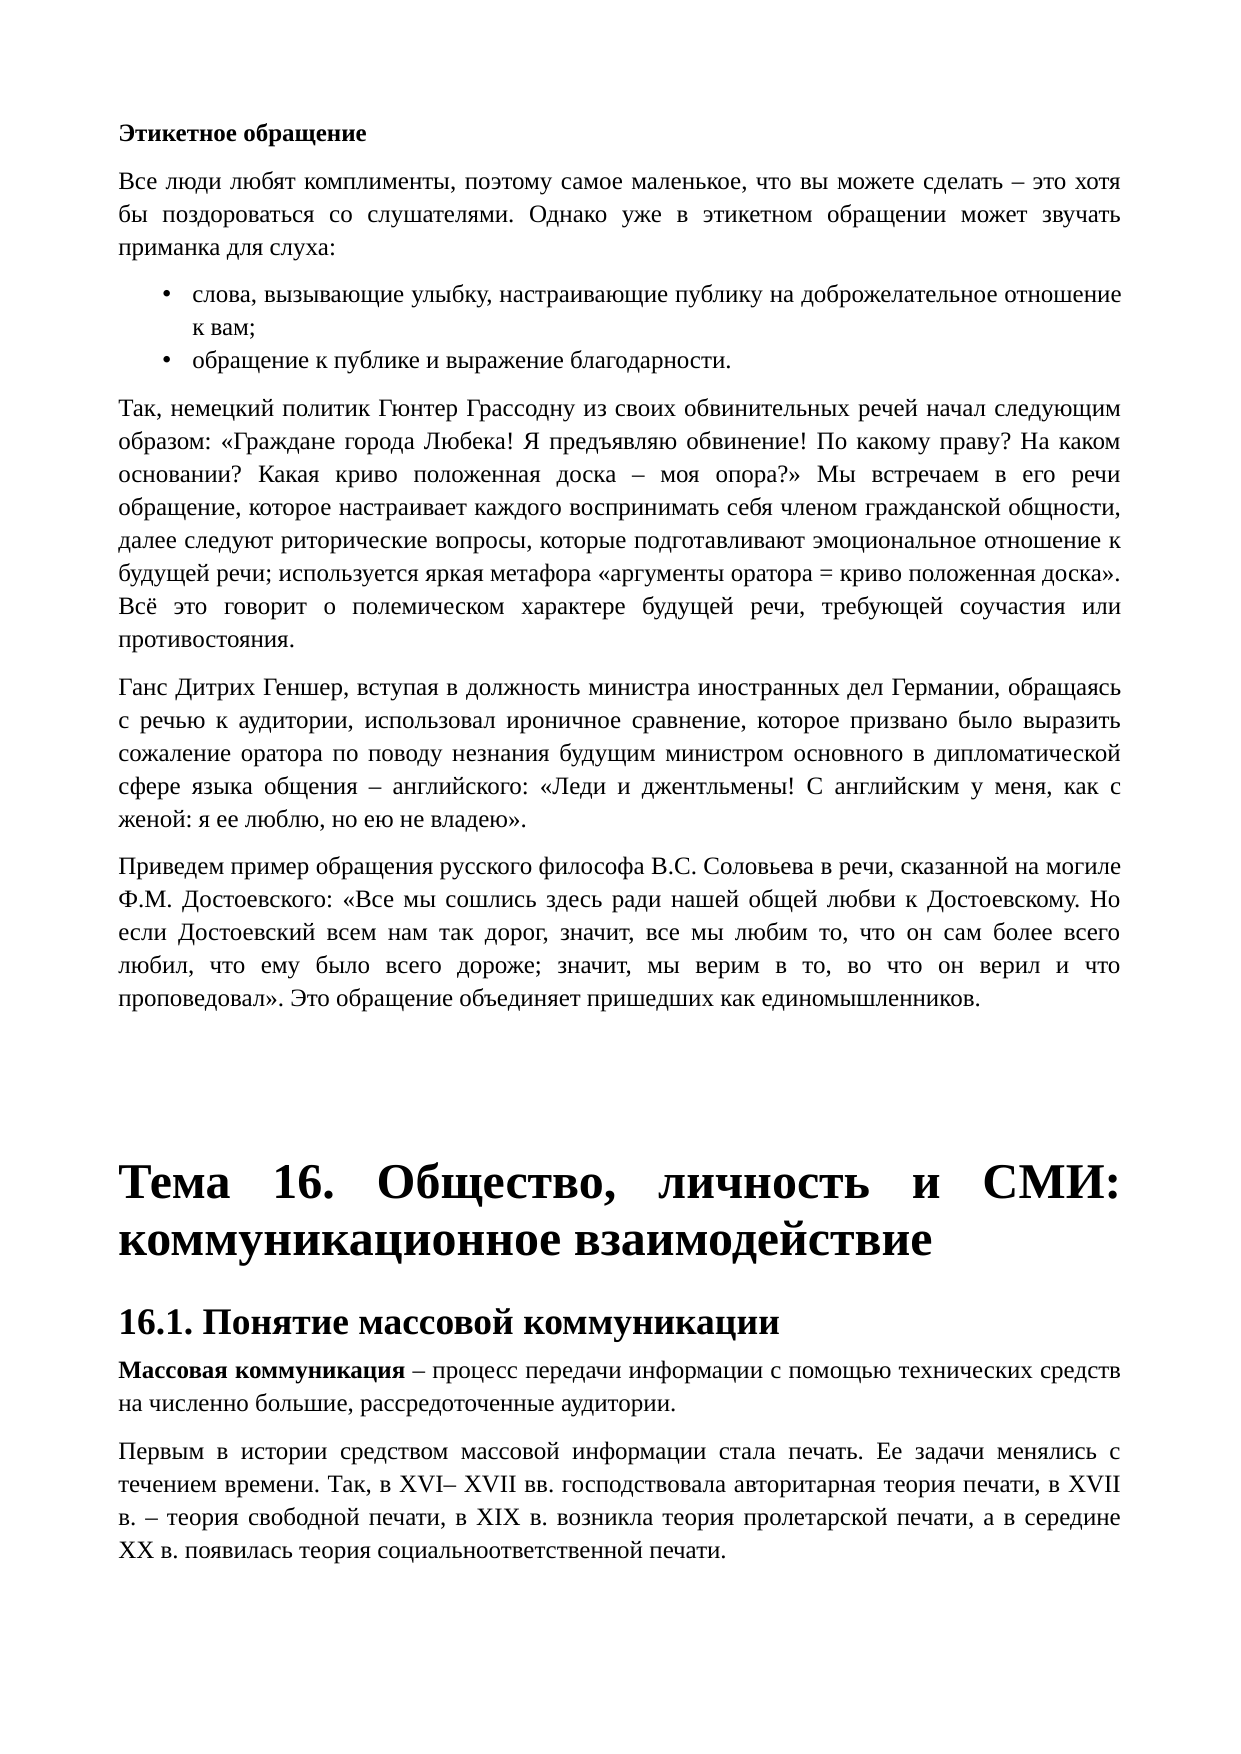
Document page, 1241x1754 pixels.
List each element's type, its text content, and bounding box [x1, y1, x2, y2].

subtitle Тема 16. Общество, личность и СМИ: коммуникационное взаимодействие [118, 1151, 1122, 1266]
list обращение к публике и выражение благодарности. [162, 345, 1122, 374]
text Все люди любят комплименты, поэтому самое маленькое, что вы можете сделать – это хотя бы поздороваться со слушателями. Однако уже в этикетном обращении может звучать приманка для слуха: [118, 166, 1122, 261]
text Ганс Дитрих Геншер, вступая в должность министра иностранных дел Германии, обращаясь с речью к аудитории, использовал ироничное сравнение, которое призвано было выразить сожаление оратора по поводу незнания будущим министром основного в дипломатической сфере языка общения – английского: «Леди и джентльмены! С английским у меня, как с женой: я ее люблю, но ею не владею». [118, 672, 1122, 833]
text Этикетное обращение [118, 118, 1122, 147]
subtitle 16.1. Понятие массовой коммуникации [118, 1300, 1122, 1343]
text Массовая коммуникация – процесс передачи информации с помощью технических средств на численно большие, рассредоточенные аудитории. [118, 1355, 1122, 1417]
text Приведем пример обращения русского философа В.С. Соловьева в речи, сказанной на могиле Ф.М. Достоевского: «Все мы сошлись здесь ради нашей общей любви к Достоевскому. Но если Достоевский всем нам так дорог, значит, все мы любим то, что он сам более всего любил, что ему было всего дороже; значит, мы верим в то, во что он верил и что проповедовал». Это обращение объединяет пришедших как единомышленников. [118, 851, 1122, 1012]
text Первым в истории средством массовой информации стала печать. Ее задачи менялись с течением времени. Так, в XVI– XVII вв. господствовала авторитарная теория печати, в XVII в. – теория свободной печати, в XIX в. возникла теория пролетарской печати, а в середине ХХ в. появилась теория социальноответственной печати. [118, 1436, 1122, 1564]
list слова, вызывающие улыбку, настраивающие публику на доброжелательное отношение к вам; [162, 279, 1122, 341]
text Так, немецкий политик Гюнтер Грассодну из своих обвинительных речей начал следующим образом: «Граждане города Любека! Я предъявляю обвинение! По какому праву? На каком основании? Какая криво положенная доска – моя опора?» Мы встречаем в его речи обращение, которое настраивает каждого воспринимать себя членом гражданской общности, далее следуют риторические вопросы, которые подготавливают эмоциональное отношение к будущей речи; используется яркая метафора «аргументы оратора = криво положенная доска». Всё это говорит о полемическом характере будущей речи, требующей соучастия или противостояния. [118, 393, 1122, 653]
